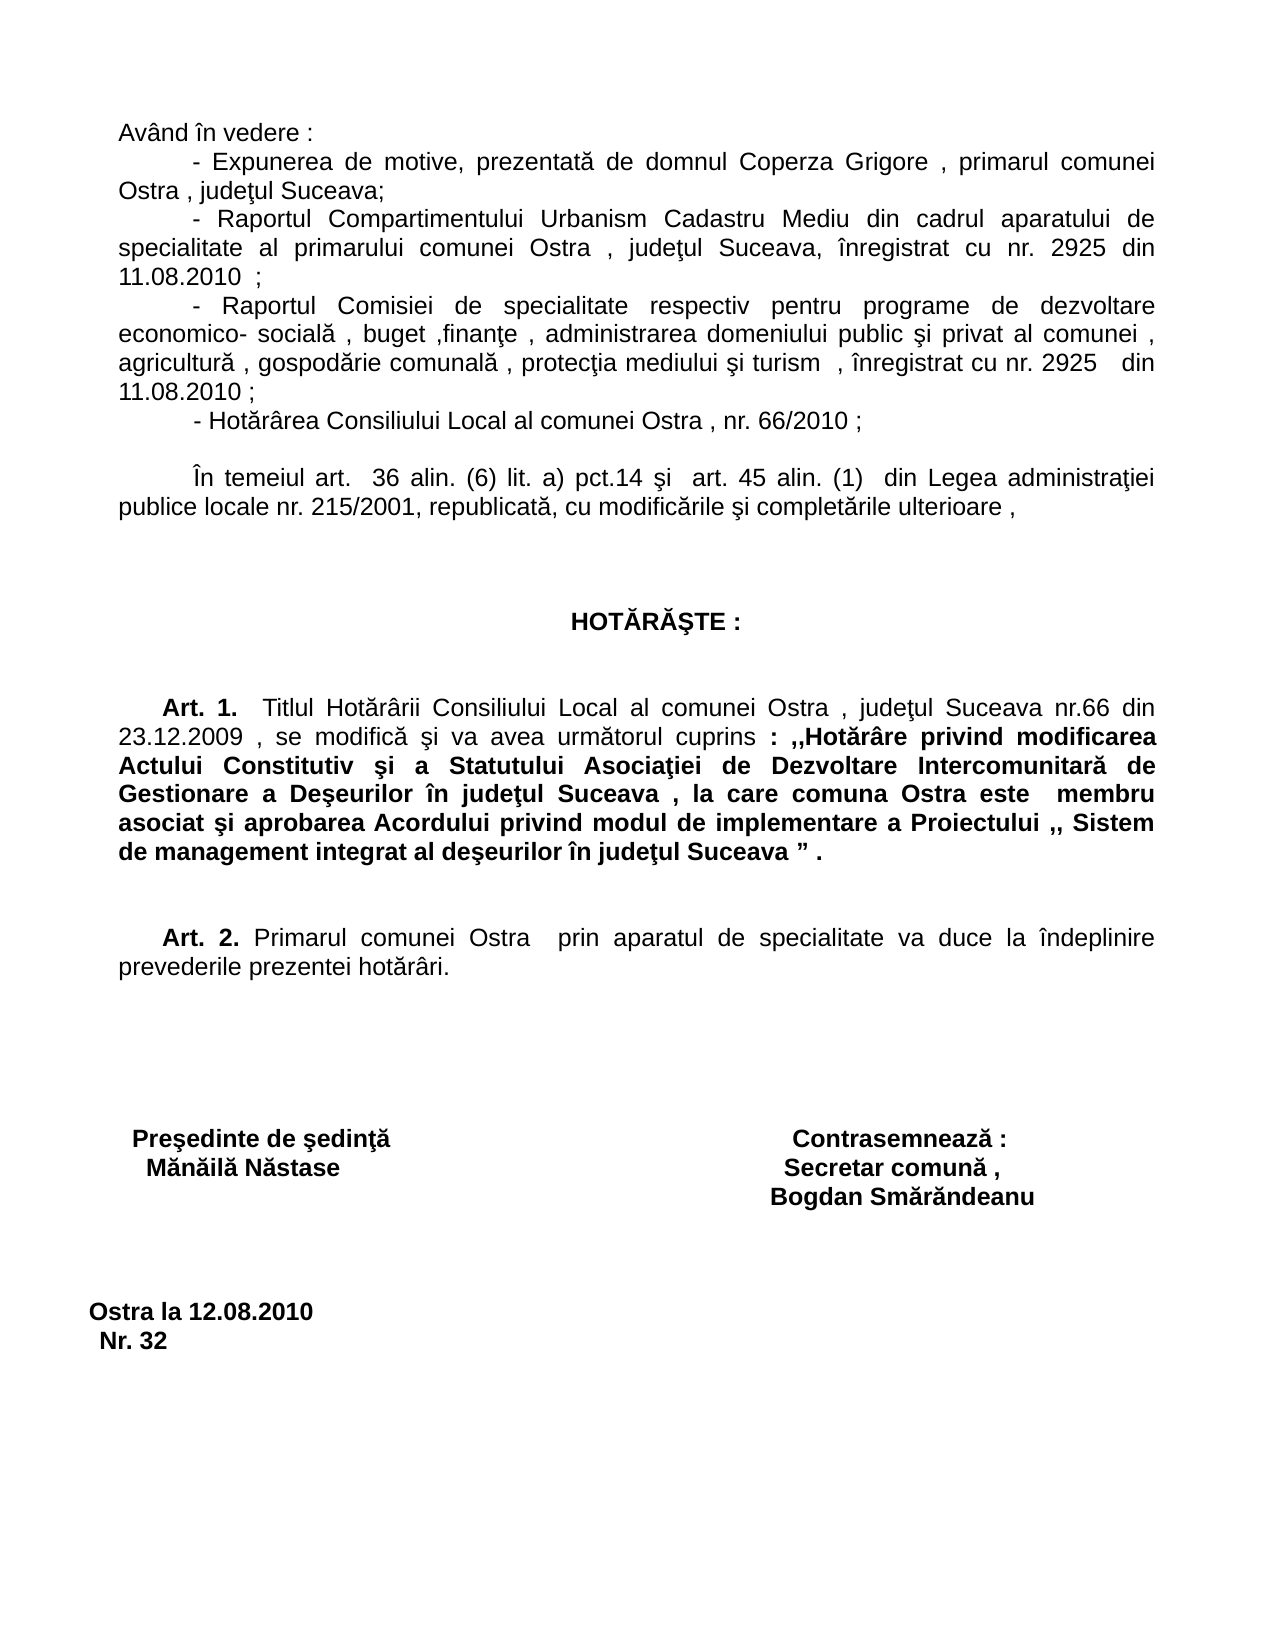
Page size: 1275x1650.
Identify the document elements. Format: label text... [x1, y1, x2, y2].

text Art. 2. Primarul comunei Ostra prin aparatul de specialitate va duce la îndeplinire prevederile prezentei hotărâri. [118, 923, 1157, 981]
text - Hotărârea Consiliului Local al comunei Ostra , nr. 66/2010 ; [118, 406, 1157, 434]
text Nr. 32 [71, 1326, 1146, 1354]
text Bogdan Smărăndeanu [118, 1182, 1146, 1211]
text Preşedinte de şedinţă Contrasemnează : [118, 1124, 1146, 1153]
text HOTĂRĂŞTE : [162, 607, 1157, 636]
text - Expunerea de motive, prezentată de domnul Coperza Grigore , primarul comunei Ostra , judeţul Suceava; [118, 147, 1157, 204]
text - Raportul Comisiei de specialitate respectiv pentru programe de dezvoltare economico- socială , buget ,finanţe , administrarea domeniului public şi privat al comunei , agricultură , gospodărie comunală , protecţia mediului şi turism , înregistrat cu nr. 2925 din 11.08.2010 ; [118, 291, 1157, 406]
text - Raportul Compartimentului Urbanism Cadastru Mediu din cadrul aparatului de specialitate al primarului comunei Ostra , judeţul Suceava, înregistrat cu nr. 2925 din 11.08.2010 ; [118, 204, 1157, 291]
text În temeiul art. 36 alin. (6) lit. a) pct.14 şi art. 45 alin. (1) din Legea administraţiei publice locale nr. 215/2001, republicată, cu modificările şi completările ulterioare , [118, 463, 1157, 521]
text Având în vedere : [118, 118, 1157, 147]
text Mănăilă Năstase Secretar comună , [118, 1153, 1146, 1182]
text Ostra la 12.08.2010 [88, 1297, 1146, 1326]
text Art. 1. Titlul Hotărârii Consiliului Local al comunei Ostra , judeţul Suceava nr.66 din 23.12.2009 , se modifică şi va avea următorul cuprins : ,,Hotărâre privind modificarea Actului Constitutiv şi a Statutului Asociaţiei de Dezvoltare Intercomunitară de Gestionare a Deşeurilor în judeţul Suceava , la care comuna Ostra este membru asociat şi aprobarea Acordului privind modul de implementare a Proiectului ,, Sistem de management integrat al deşeurilor în judeţul Suceava ” . [118, 693, 1157, 866]
